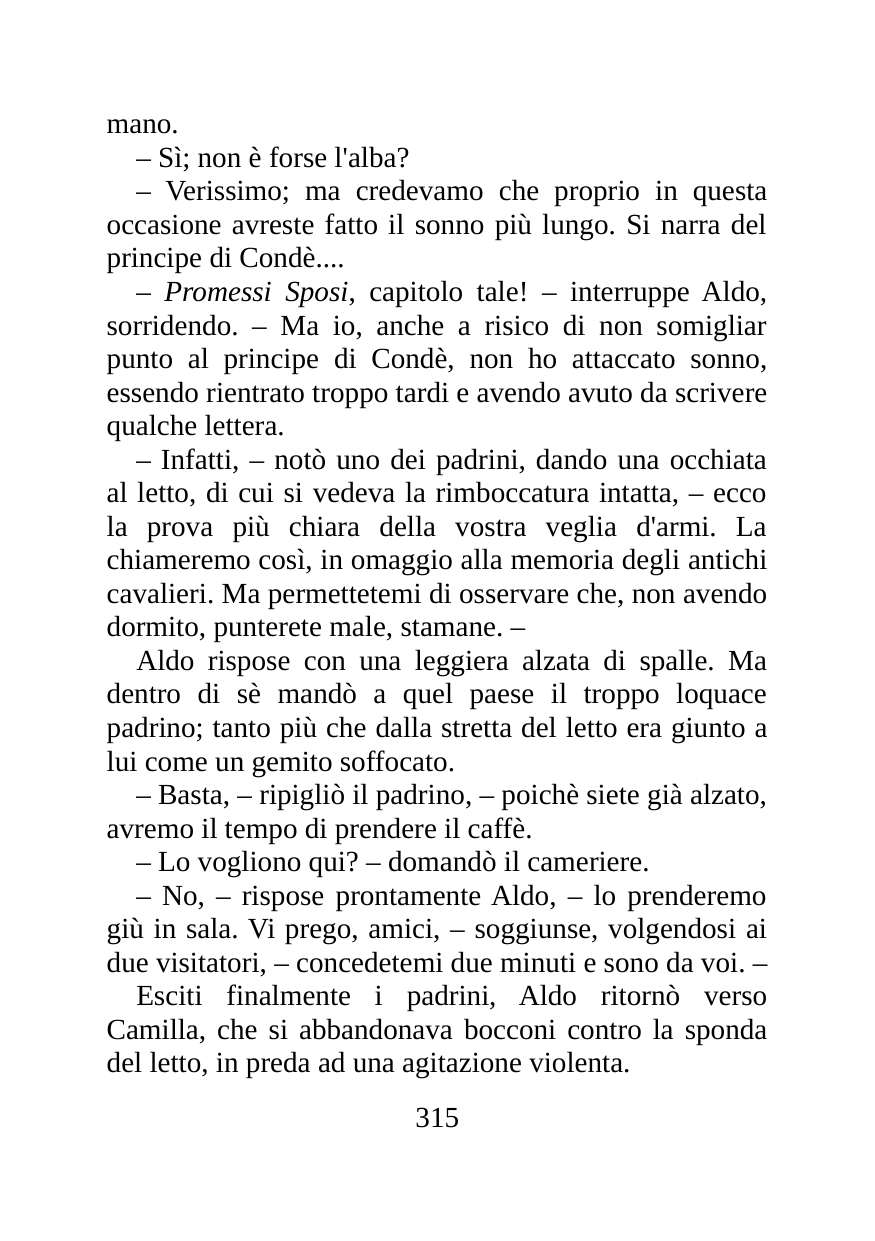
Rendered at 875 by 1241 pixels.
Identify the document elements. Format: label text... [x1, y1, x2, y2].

text ‒ Sì; non è forse l'alba? [106, 140, 768, 173]
text ‒ Verissimo; ma credevamo che proprio in questa occasione avreste fatto il sonno più lungo. Si narra del principe di Condè.... [106, 173, 768, 274]
text ‒ Infatti, ‒ notò uno dei padrini, dando una occhiata al letto, di cui si vedeva la rimboccatura intatta, ‒ ecco la prova più chiara della vostra veglia d'armi. La chiameremo così, in omaggio alla memoria degli antichi cavalieri. Ma permettetemi di osservare che, non avendo dormito, punterete male, stamane. ‒ [106, 442, 768, 643]
text ‒ Promessi Sposi, capitolo tale! ‒ interruppe Aldo, sorridendo. ‒ Ma io, anche a risico di non somigliar punto al principe di Condè, non ho attaccato sonno, essendo rientrato troppo tardi e avendo avuto da scrivere qualche lettera. [106, 274, 768, 442]
text ‒ No, ‒ rispose prontamente Aldo, ‒ lo prenderemo giù in sala. Vi prego, amici, ‒ soggiunse, volgendosi ai due visitatori, ‒ concedetemi due minuti e sono da voi. ‒ [106, 878, 768, 978]
text ‒ Lo vogliono qui? ‒ domandò il cameriere. [106, 844, 768, 878]
text ‒ Basta, ‒ ripigliò il padrino, ‒ poichè siete già alzato, avremo il tempo di prendere il caffè. [106, 777, 768, 844]
text Esciti finalmente i padrini, Aldo ritornò verso Camilla, che si abbandonava bocconi contro la sponda del letto, in preda ad una agitazione violenta. [106, 978, 768, 1079]
text mano. [106, 106, 768, 140]
text Aldo rispose con una leggiera alzata di spalle. Ma dentro di sè mandò a quel paese il troppo loquace padrino; tanto più che dalla stretta del letto era giunto a lui come un gemito soffocato. [106, 643, 768, 777]
